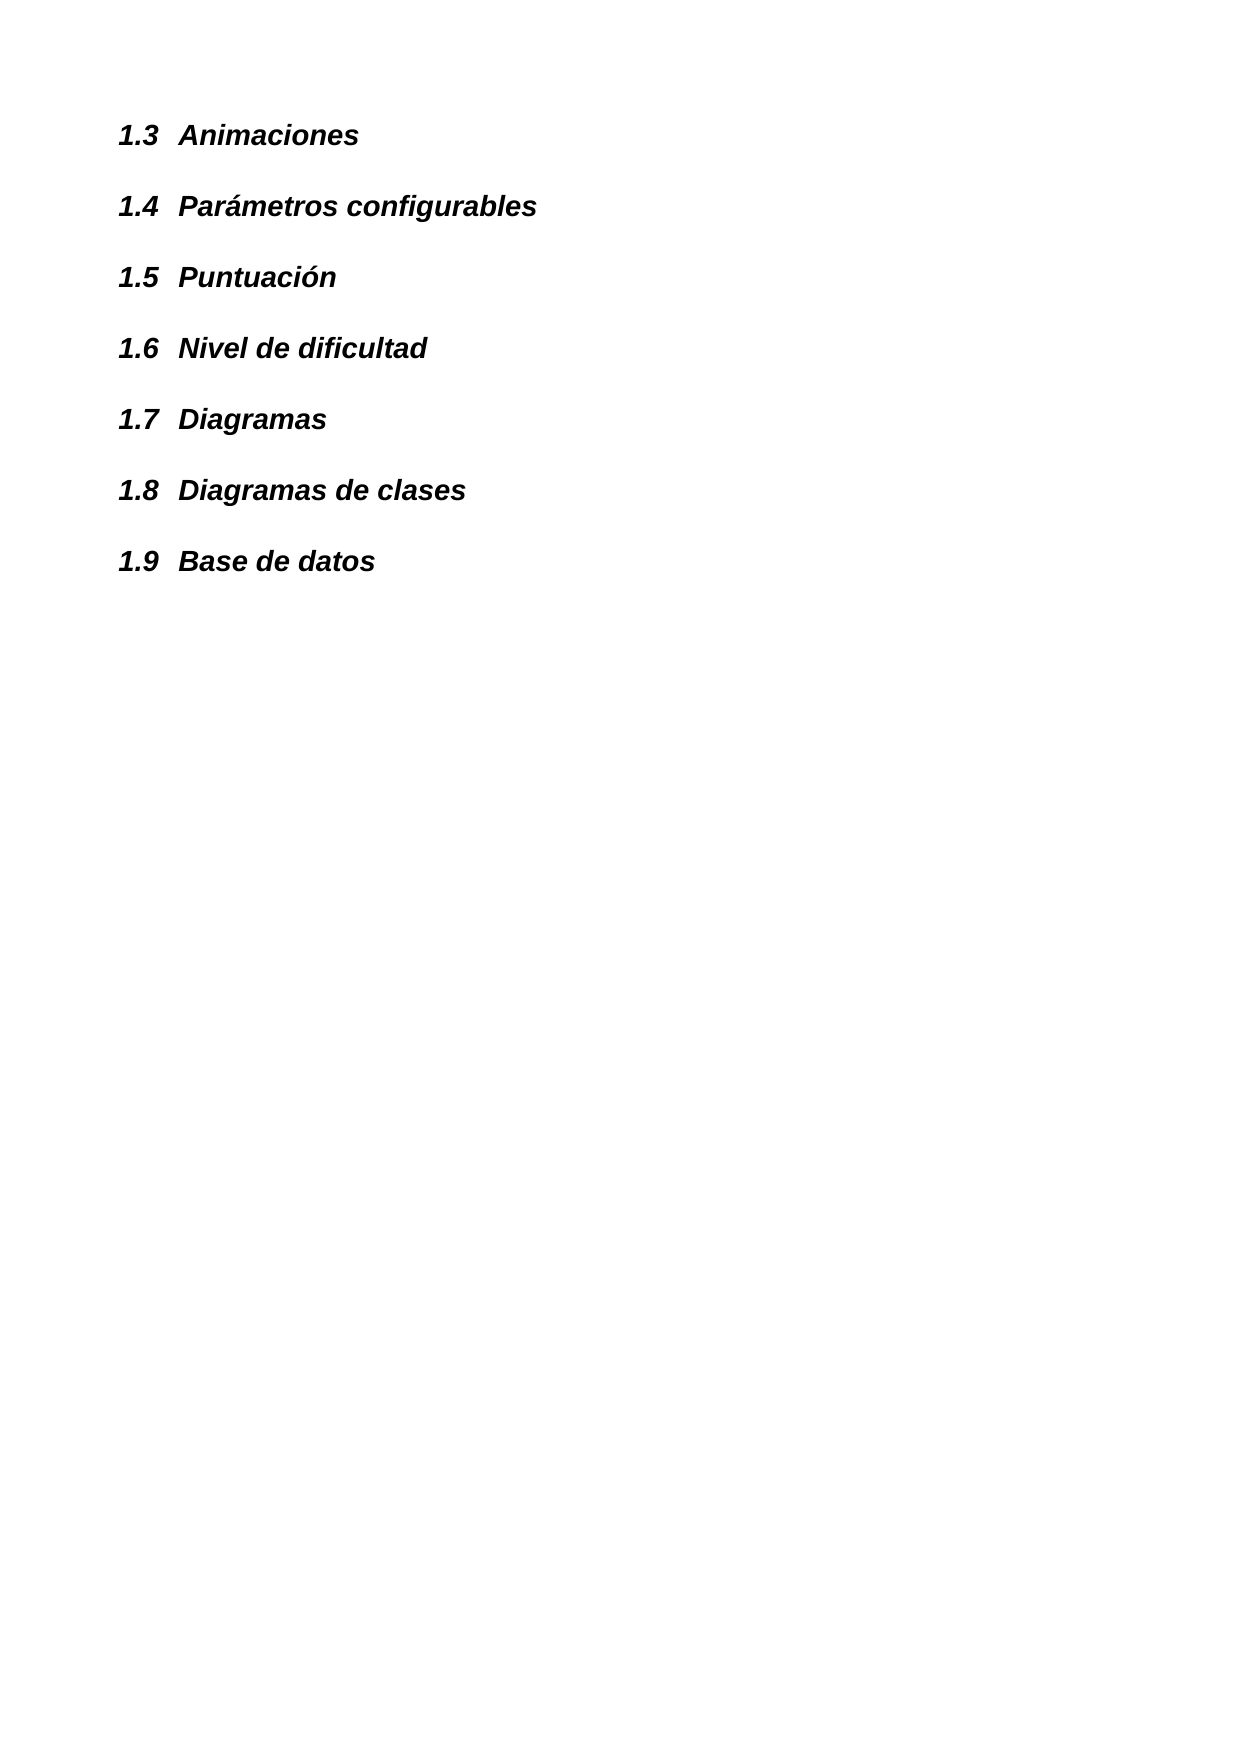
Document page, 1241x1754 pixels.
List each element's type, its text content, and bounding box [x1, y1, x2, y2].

subtitle Animaciones [118, 118, 1122, 152]
subtitle Puntuación [118, 260, 1122, 294]
subtitle Diagramas de clases [118, 473, 1122, 507]
subtitle Diagramas [118, 402, 1122, 436]
subtitle Nivel de dificultad [118, 331, 1122, 365]
subtitle Base de datos [118, 544, 1122, 578]
subtitle Parámetros configurables [118, 189, 1122, 223]
